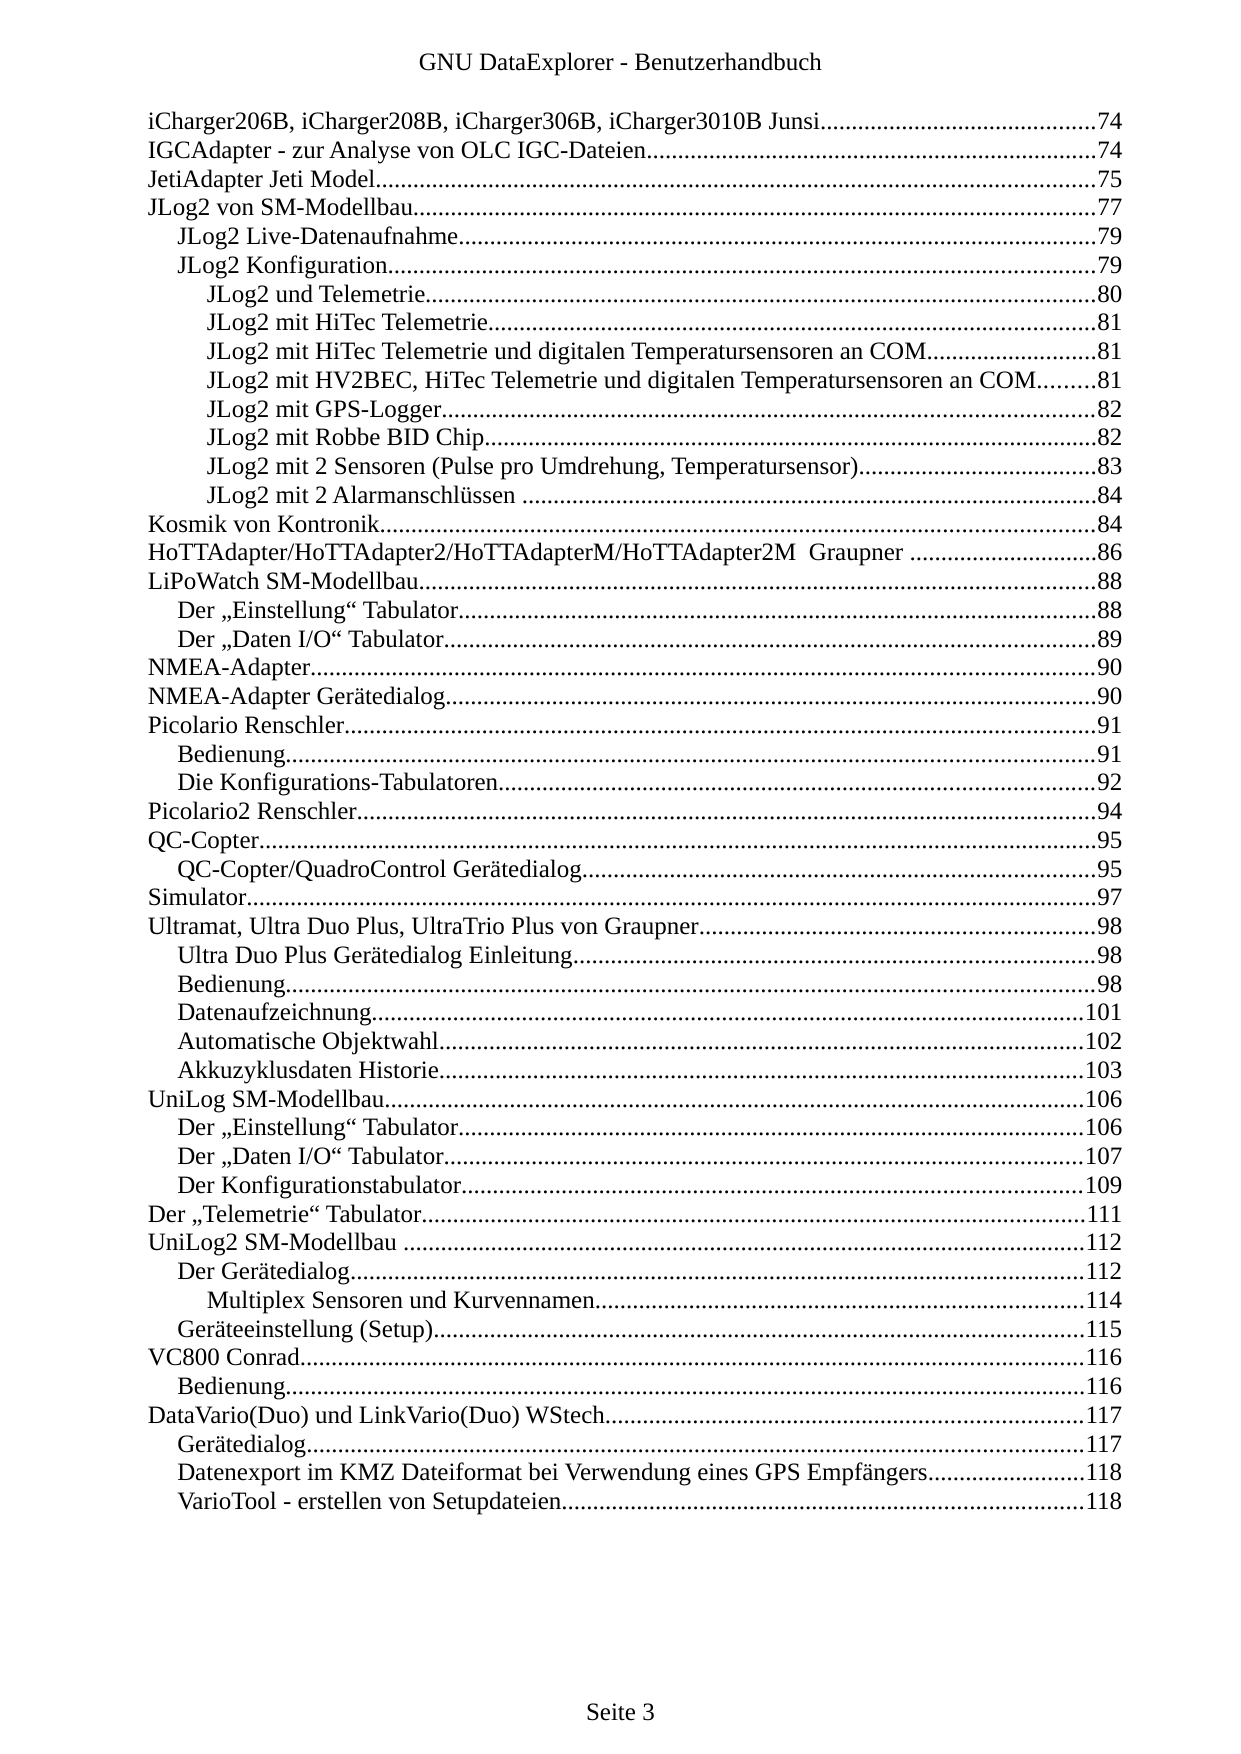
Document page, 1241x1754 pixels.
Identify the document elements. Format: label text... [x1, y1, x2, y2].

text Ultra Duo Plus Gerätedialog Einleitung 98 [177, 940, 1122, 969]
text JLog2 und Telemetrie 80 [207, 279, 1122, 307]
text Datenexport im KMZ Dateiformat bei Verwendung eines GPS Empfängers 118 [177, 1457, 1122, 1486]
text Der „Telemetrie“ Tabulator 111 [148, 1199, 1122, 1227]
text Der „Daten I/O“ Tabulator 107 [177, 1141, 1122, 1170]
text IGCAdapter - zur Analyse von OLC IGC-Dateien 74 [148, 135, 1122, 164]
text HoTTAdapter/HoTTAdapter2/HoTTAdapterM/HoTTAdapter2M Graupner 86 [148, 537, 1122, 566]
text Bedienung 91 [177, 739, 1122, 767]
text Bedienung 116 [177, 1371, 1122, 1400]
text JLog2 mit GPS-Logger 82 [207, 394, 1122, 422]
text Multiplex Sensoren und Kurvennamen 114 [207, 1285, 1122, 1314]
text Der Konfigurationstabulator 109 [177, 1170, 1122, 1199]
text UniLog SM-Modellbau 106 [148, 1084, 1122, 1112]
text Der „Daten I/O“ Tabulator 89 [177, 624, 1122, 652]
text JLog2 mit HiTec Telemetrie und digitalen Temperatursensoren an COM 81 [207, 336, 1122, 365]
text Ultramat, Ultra Duo Plus, UltraTrio Plus von Graupner 98 [148, 911, 1122, 940]
text Die Konfigurations-Tabulatoren 92 [177, 767, 1122, 796]
text Gerätedialog 117 [177, 1429, 1122, 1457]
text Simulator 97 [148, 882, 1122, 911]
text JLog2 mit HiTec Telemetrie 81 [207, 307, 1122, 336]
text Bedienung 98 [177, 969, 1122, 997]
text JLog2 mit 2 Sensoren (Pulse pro Umdrehung, Temperatursensor) 83 [207, 451, 1122, 480]
text JetiAdapter Jeti Model 75 [148, 164, 1122, 192]
text JLog2 mit 2 Alarmanschlüssen 84 [207, 480, 1122, 509]
text LiPoWatch SM-Modellbau 88 [148, 566, 1122, 595]
text JLog2 Konfiguration 79 [177, 250, 1122, 279]
text QC-Copter/QuadroControl Gerätedialog 95 [177, 854, 1122, 882]
text iCharger206B, iCharger208B, iCharger306B, iCharger3010B Junsi 74 [148, 106, 1122, 135]
text Der „Einstellung“ Tabulator 88 [177, 595, 1122, 624]
text Datenaufzeichnung 101 [177, 997, 1122, 1026]
text Kosmik von Kontronik 84 [148, 509, 1122, 537]
text QC-Copter 95 [148, 825, 1122, 854]
text VarioTool - erstellen von Setupdateien 118 [177, 1486, 1122, 1515]
text JLog2 mit HV2BEC, HiTec Telemetrie und digitalen Temperatursensoren an COM 81 [207, 365, 1122, 394]
text JLog2 von SM-Modellbau 77 [148, 192, 1122, 221]
text Picolario Renschler 91 [148, 710, 1122, 739]
text Geräteeinstellung (Setup) 115 [177, 1314, 1122, 1342]
text Automatische Objektwahl 102 [177, 1026, 1122, 1055]
text Picolario2 Renschler 94 [148, 796, 1122, 825]
text Akkuzyklusdaten Historie 103 [177, 1055, 1122, 1084]
text VC800 Conrad 116 [148, 1342, 1122, 1371]
text NMEA-Adapter 90 [148, 652, 1122, 681]
text DataVario(Duo) und LinkVario(Duo) WStech 117 [148, 1400, 1122, 1429]
text UniLog2 SM-Modellbau 112 [148, 1227, 1122, 1256]
text JLog2 Live-Datenaufnahme 79 [177, 221, 1122, 250]
text Der „Einstellung“ Tabulator 106 [177, 1112, 1122, 1141]
text NMEA-Adapter Gerätedialog 90 [148, 681, 1122, 710]
text Der Gerätedialog 112 [177, 1256, 1122, 1285]
text JLog2 mit Robbe BID Chip 82 [207, 422, 1122, 451]
